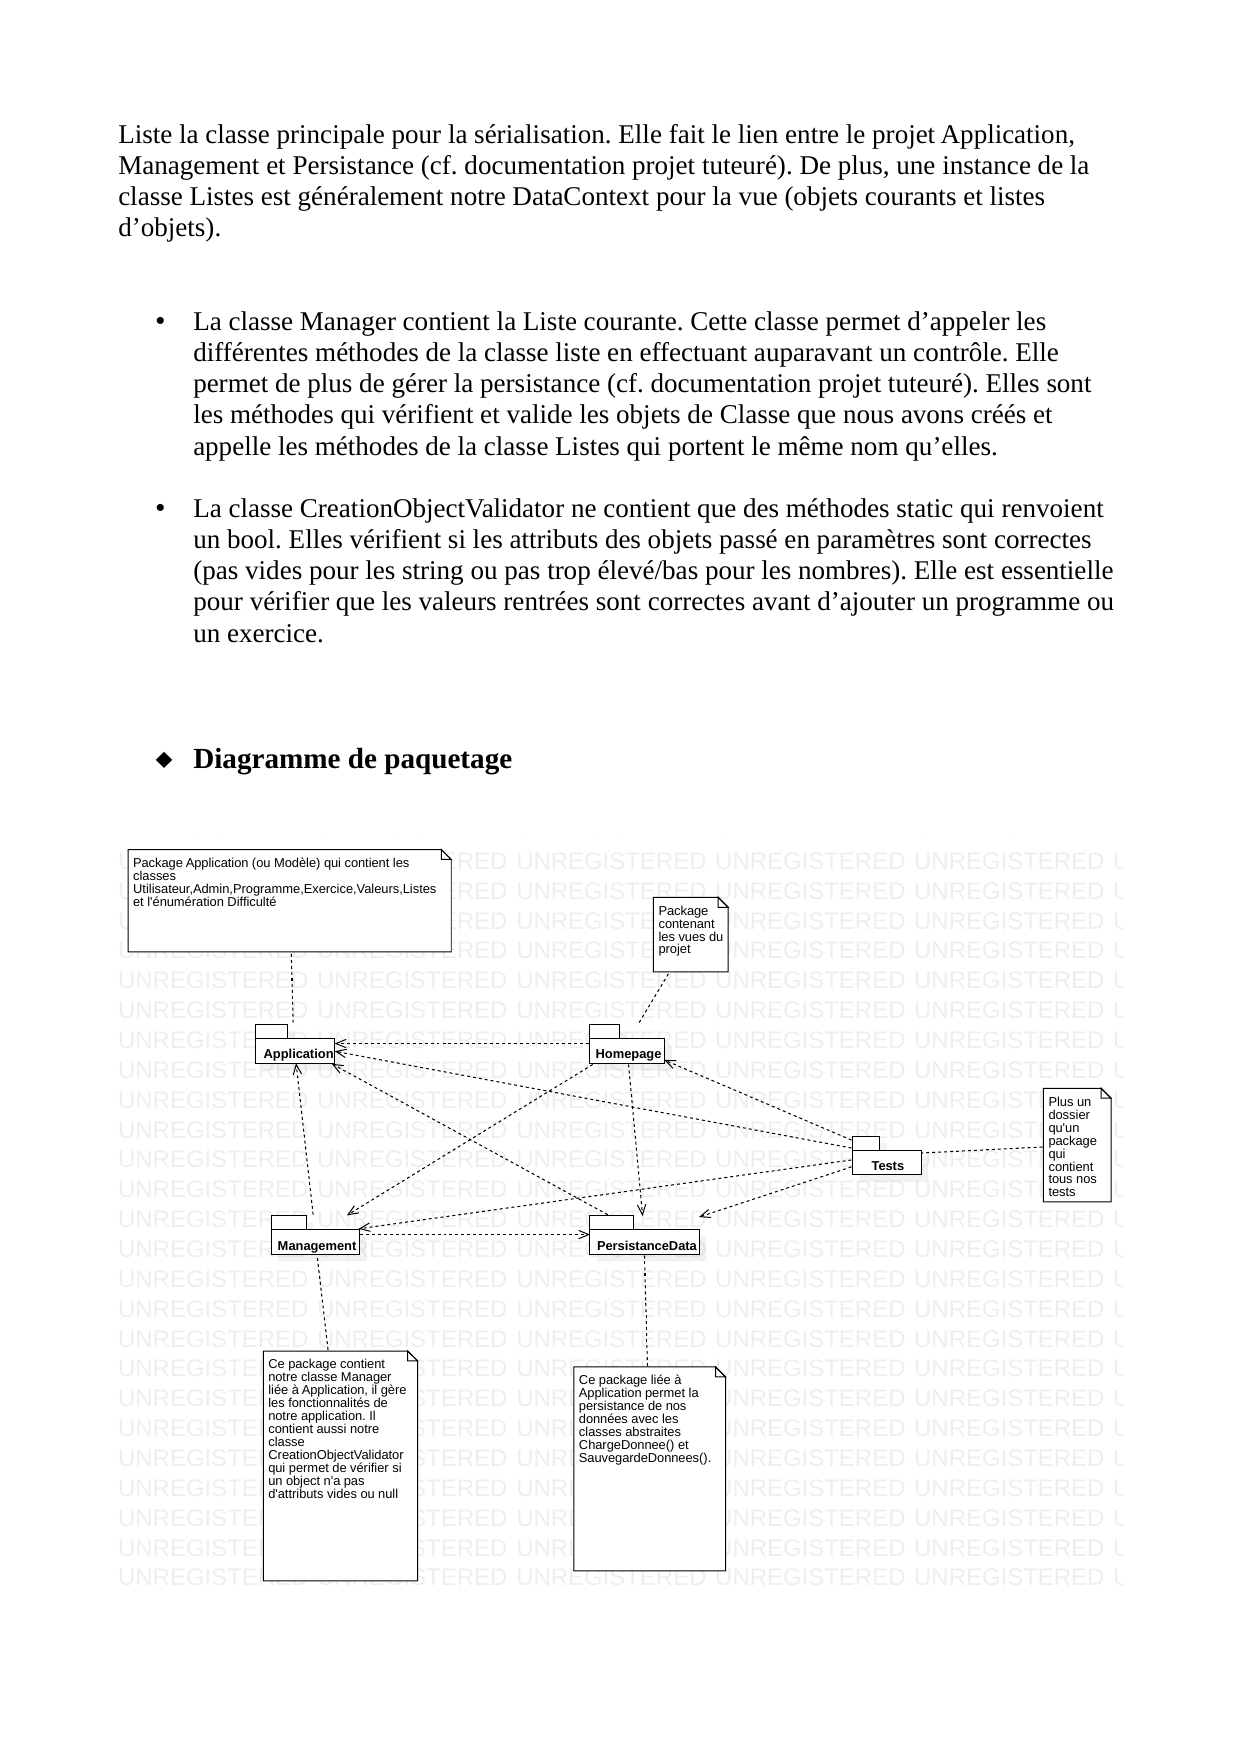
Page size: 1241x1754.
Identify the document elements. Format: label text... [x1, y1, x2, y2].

list Diagramme de paquetage [156, 741, 1122, 775]
list La classe CreationObjectValidator ne contient que des méthodes static qui renvoient un bool. Elles vérifient si les attributs des objets passé en paramètres sont correctes (pas vides pour les string ou pas trop élevé/bas pour les nombres). Elle est essentielle pour vérifier que les valeurs rentrées sont correctes avant d’ajouter un programme ou un exercice. [156, 492, 1122, 648]
list La classe Manager contient la Liste courante. Cette classe permet d’appeler les différentes méthodes de la classe liste en effectuant auparavant un contrôle. Elle permet de plus de gérer la persistance (cf. documentation projet tuteuré). Elles sont les méthodes qui vérifient et valide les objets de Classe que nous avons créés et appelle les méthodes de la classe Listes qui portent le même nom qu’elles. [156, 305, 1122, 461]
text Liste la classe principale pour la sérialisation. Elle fait le lien entre le projet Application, Management et Persistance (cf. documentation projet tuteuré). De plus, une instance de la classe Listes est généralement notre DataContext pour la vue (objets courants et listes d’objets). [118, 118, 1122, 243]
